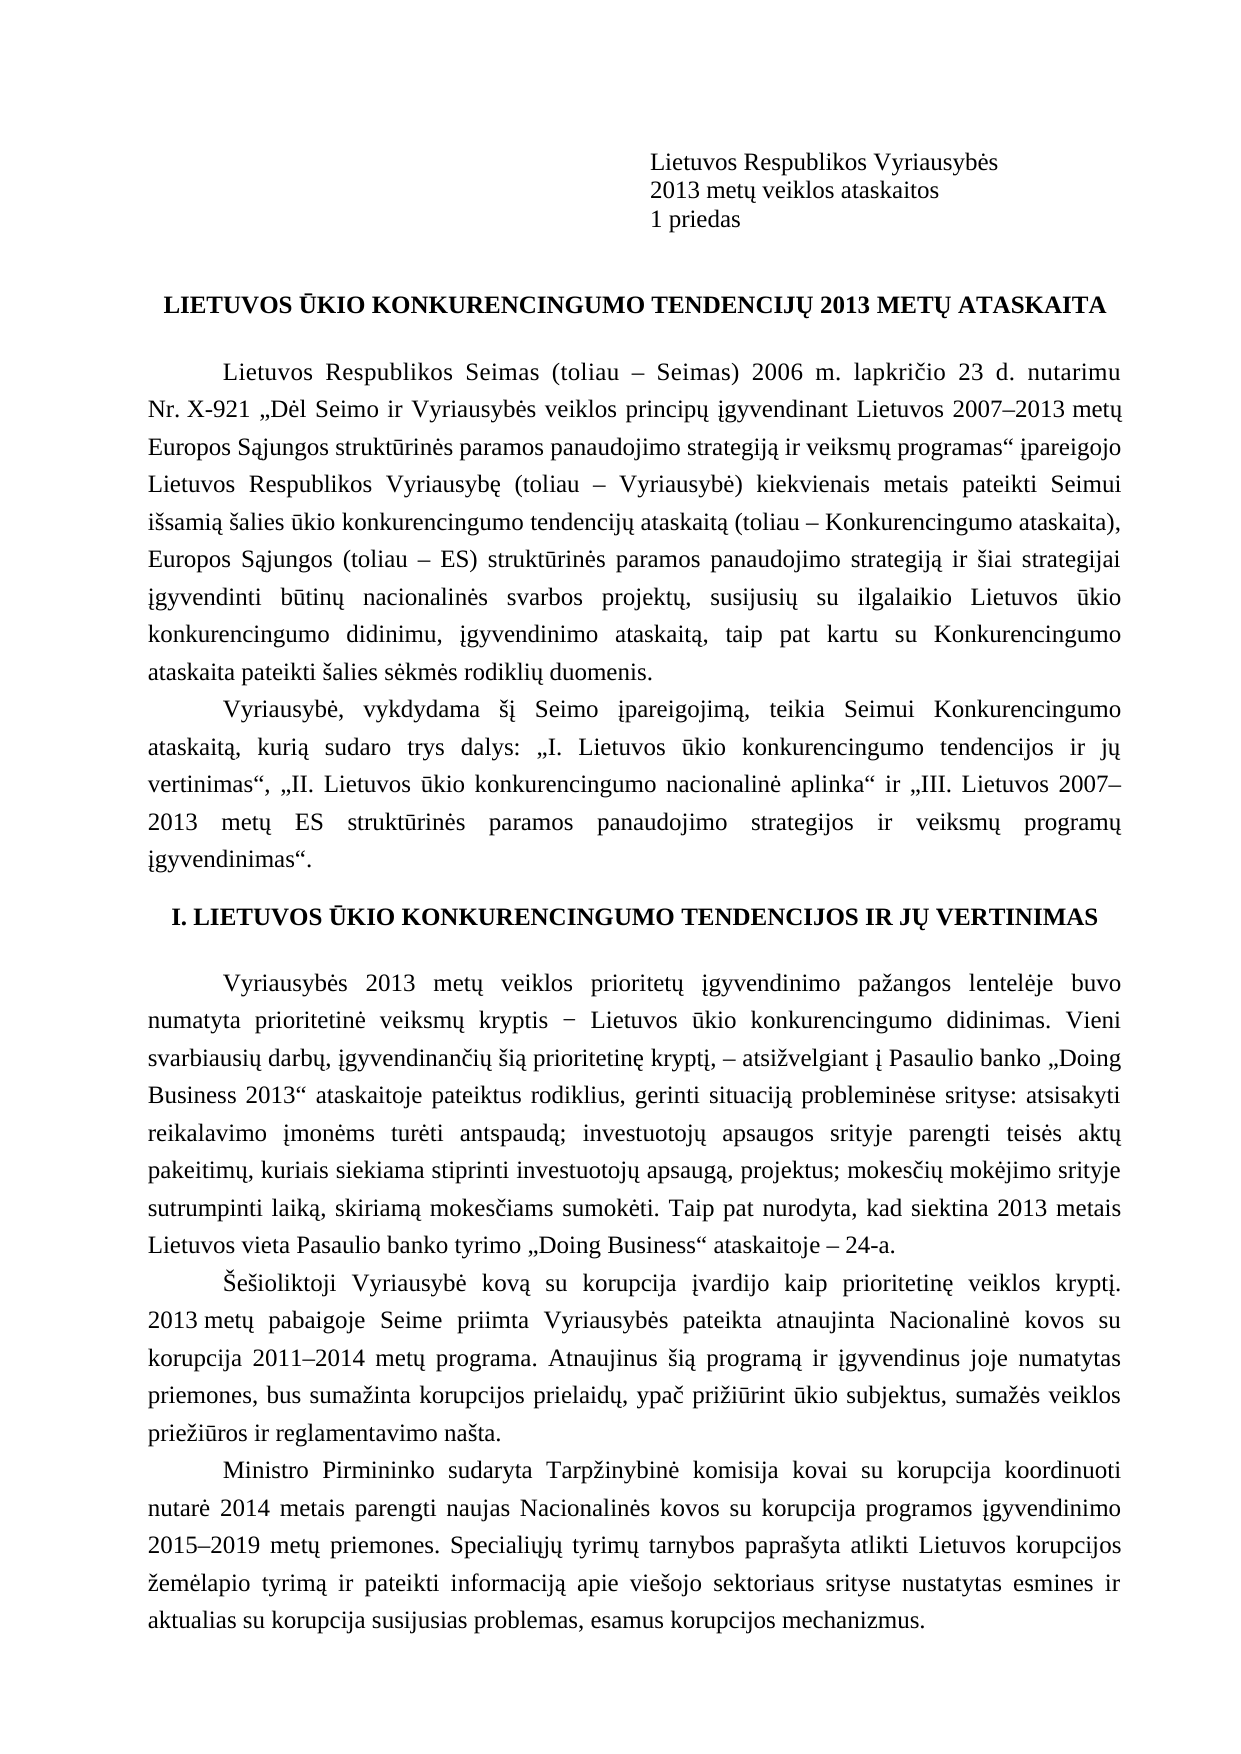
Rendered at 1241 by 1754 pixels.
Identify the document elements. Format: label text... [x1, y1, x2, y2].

text Šešioliktoji Vyriausybė kovą su korupcija įvardijo kaip prioritetinę veiklos kryptį. 2013 metų pabaigoje Seime priimta Vyriausybės pateikta atnaujinta Nacionalinė kovos su korupcija 2011–2014 metų programa. Atnaujinus šią programą ir įgyvendinus joje numatytas priemones, bus sumažinta korupcijos prielaidų, ypač prižiūrint ūkio subjektus, sumažės veiklos priežiūros ir reglamentavimo našta. [148, 1259, 1122, 1447]
text Lietuvos Respublikos Vyriausybės 2013 metų veiklos ataskaitos 1 priedas [650, 147, 1122, 233]
text Vyriausybė, vykdydama šį Seimo įpareigojimą, teikia Seimui Konkurencingumo ataskaitą, kurią sudaro trys dalys: „I. Lietuvos ūkio konkurencingumo tendencijos ir jų vertinimas“, „II. Lietuvos ūkio konkurencingumo nacionalinė aplinka“ ir „III. Lietuvos 2007–2013 metų ES struktūrinės paramos panaudojimo strategijos ir veiksmų programų įgyvendinimas“. [148, 686, 1122, 873]
text Vyriausybės 2013 metų veiklos prioritetų įgyvendinimo pažangos lentelėje buvo numatyta prioritetinė veiksmų kryptis − Lietuvos ūkio konkurencingumo didinimas. Vieni svarbiausių darbų, įgyvendinančių šią prioritetinę kryptį, – atsižvelgiant į Pasaulio banko „Doing Business 2013“ ataskaitoje pateiktus rodiklius, gerinti situaciją probleminėse srityse: atsisakyti reikalavimo įmonėms turėti antspaudą; investuotojų apsaugos srityje parengti teisės aktų pakeitimų, kuriais siekiama stiprinti investuotojų apsaugą, projektus; mokesčių mokėjimo srityje sutrumpinti laiką, skiriamą mokesčiams sumokėti. Taip pat nurodyta, kad siektina 2013 metais Lietuvos vieta Pasaulio banko tyrimo „Doing Business“ ataskaitoje – 24-a. [148, 959, 1122, 1259]
text I. LIETUVOS ŪKIO KONKURENCINGUMO TENDENCIJOS IR JŲ VERTINIMAS [148, 902, 1122, 931]
text Ministro Pirmininko sudaryta Tarpžinybinė komisija kovai su korupcija koordinuoti nutarė 2014 metais parengti naujas Nacionalinės kovos su korupcija programos įgyvendinimo 2015–2019 metų priemones. Specialiųjų tyrimų tarnybos paprašyta atlikti Lietuvos korupcijos žemėlapio tyrimą ir pateikti informaciją apie viešojo sektoriaus srityse nustatytas esmines ir aktualias su korupcija susijusias problemas, esamus korupcijos mechanizmus. [148, 1447, 1122, 1634]
text Lietuvos ŪKIO KONKURENCINGUMO TENDENCIJŲ 2013 metų ATASKAITA [148, 291, 1122, 319]
text Lietuvos Respublikos Seimas (toliau – Seimas) 2006 m. lapkričio 23 d. nutarimu Nr. X-921 „Dėl Seimo ir Vyriausybės veiklos principų įgyvendinant Lietuvos 2007–2013 metų Europos Sąjungos struktūrinės paramos panaudojimo strategiją ir veiksmų programas“ įpareigojo Lietuvos Respublikos Vyriausybę (toliau – Vyriausybė) kiekvienais metais pateikti Seimui išsamią šalies ūkio konkurencingumo tendencijų ataskaitą (toliau – Konkurencingumo ataskaita), Europos Sąjungos (toliau – ES) struktūrinės paramos panaudojimo strategiją ir šiai strategijai įgyvendinti būtinų nacionalinės svarbos projektų, susijusių su ilgalaikio Lietuvos ūkio konkurencingumo didinimu, įgyvendinimo ataskaitą, taip pat kartu su Konkurencingumo ataskaita pateikti šalies sėkmės rodiklių duomenis. [148, 348, 1122, 686]
